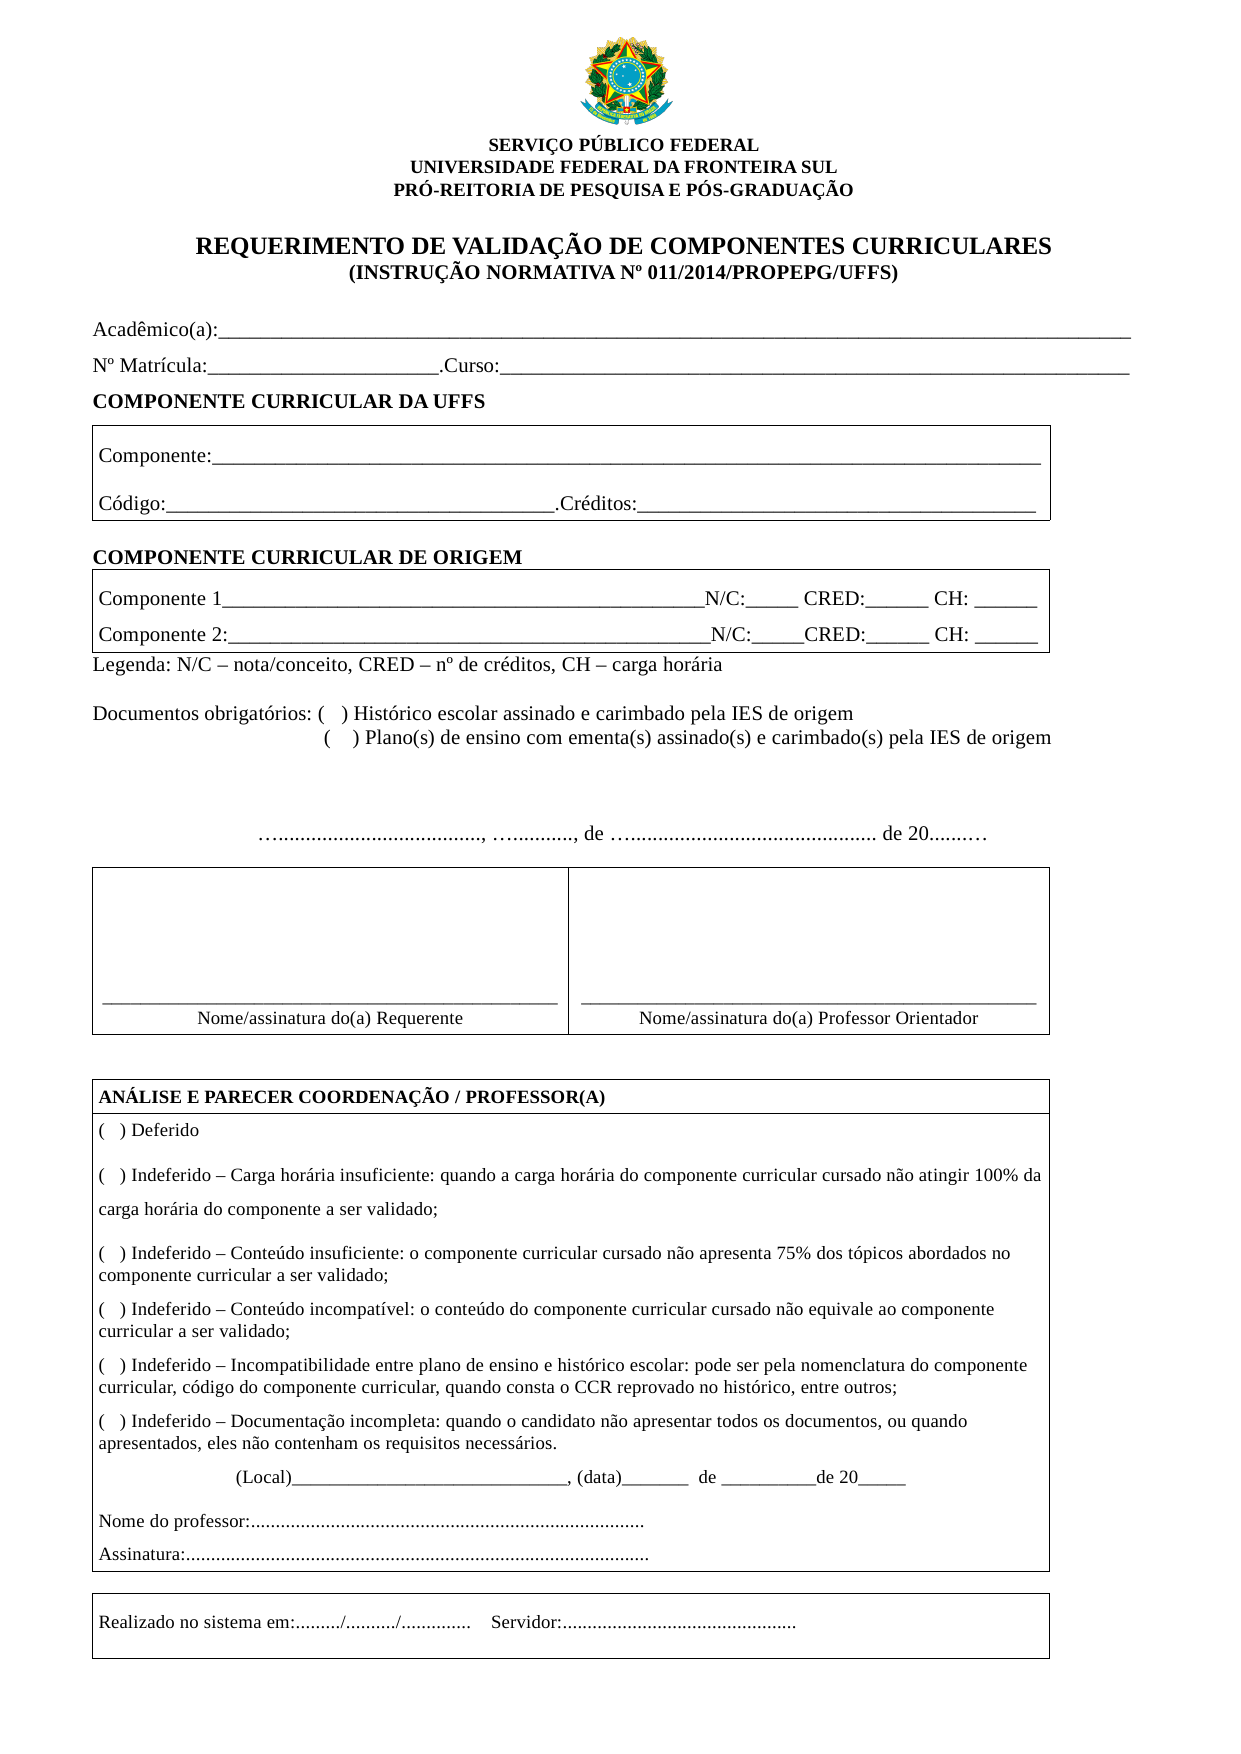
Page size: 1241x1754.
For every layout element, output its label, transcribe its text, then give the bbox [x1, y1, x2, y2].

text …....................................., …..........., de …............................................. de 20.......… [92, 821, 1155, 845]
table_header Realizado no sistema em:........./........../.............. Servidor:............................................... [93, 1594, 1049, 1658]
table_cell ( ) Deferido ( ) Indeferido – Carga horária insuficiente: quando a carga horária do componente curricular cursado não atingir 100% da carga horária do componente a ser validado; ( ) Indeferido – Conteúdo insuficiente: o componente curricular cursado não apresenta 75% dos tópicos abordados no componente curricular a ser validado; ( ) Indeferido – Conteúdo incompatível: o conteúdo do componente curricular cursado não equivale ao componente curricular a ser validado; ( ) Indeferido – Incompatibilidade entre plano de ensino e histórico escolar: pode ser pela nomenclatura do componente curricular, código do componente curricular, quando consta o CCR reprovado no histórico, entre outros; ( ) Indeferido – Documentação incompleta: quando o candidato não apresentar todos os documentos, ou quando apresentados, eles não contenham os requisitos necessários. (Local)_____________________________, (data)_______ de __________de 20_____ Nome do professor:............................................................................... Assinatura:............................................................................................. [93, 1114, 1049, 1571]
picture [580, 37, 673, 125]
text REQUERIMENTO DE VALIDAÇÃO DE COMPONENTES CURRICULARES [92, 231, 1155, 259]
table_header ________________________________________________ Nome/assinatura do(a) Professor Orientador [569, 868, 1049, 1034]
text ( ) Plano(s) de ensino com ementa(s) assinado(s) e carimbado(s) pela IES de origem [92, 724, 1155, 748]
text Nº Matrícula:______________________.Curso:____________________________________________________________ [92, 353, 1155, 377]
text COMPONENTE CURRICULAR DA UFFS [92, 389, 1155, 413]
text (INSTRUÇÃO NORMATIVA Nº 011/2014/PROPEPG/UFFS) [92, 259, 1155, 284]
text Documentos obrigatórios: ( ) Histórico escolar assinado e carimbado pela IES de origem [92, 700, 1155, 724]
picture [640, 107, 656, 116]
table_header Componente:_______________________________________________________________________________ Código:_____________________________________.Créditos:______________________________________ [93, 426, 1050, 520]
text COMPONENTE CURRICULAR DE ORIGEM [92, 544, 1155, 568]
table_header ANÁLISE E PARECER COORDENAÇÃO / PROFESSOR(A) [93, 1080, 1049, 1113]
text Acadêmico(a):_______________________________________________________________________________________ [92, 317, 1155, 341]
text Legenda: N/C – nota/conceito, CRED – nº de créditos, CH – carga horária [92, 652, 1155, 676]
table_header ________________________________________________ Nome/assinatura do(a) Requerente [93, 868, 568, 1034]
table_header Componente 1______________________________________________N/C:_____ CRED:______ CH: ______ Componente 2:______________________________________________N/C:_____CRED:______ CH: ______ [93, 570, 1049, 652]
